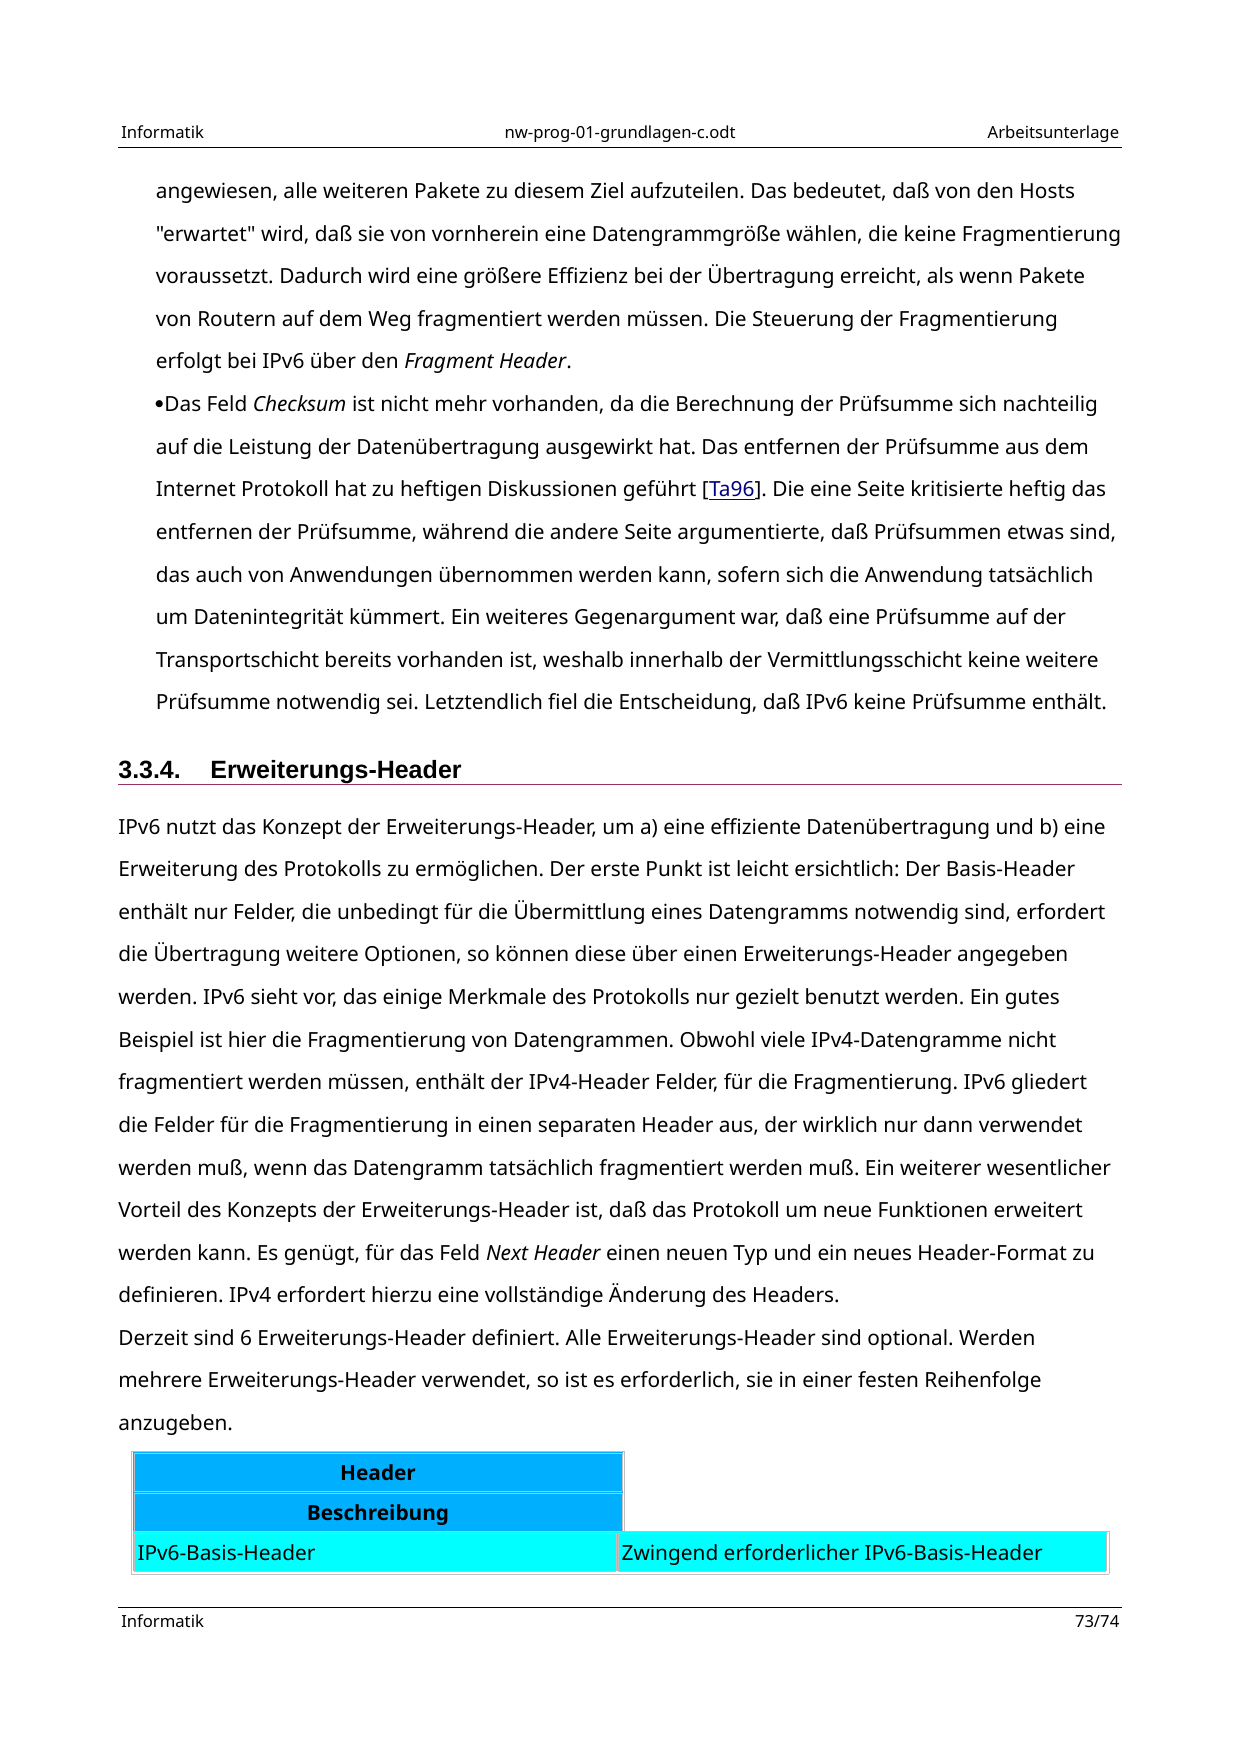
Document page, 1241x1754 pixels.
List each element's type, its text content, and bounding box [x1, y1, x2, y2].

table_header [625, 1451, 1107, 1491]
table_cell Beschreibung [135, 1494, 622, 1531]
list Das Feld Checksum ist nicht mehr vorhanden, da die Berechnung der Prüfsumme sich nachteilig auf die Leistung der Datenübertragung ausgewirkt hat. Das entfernen der Prüfsumme aus dem Internet Protokoll hat zu heftigen Diskussionen geführt [Ta96]. Die eine Seite kritisierte heftig das entfernen der Prüfsumme, während die andere Seite argumentierte, daß Prüfsummen etwas sind, das auch von Anwendungen übernommen werden kann, sofern sich die Anwendung tatsächlich um Datenintegrität kümmert. Ein weiteres Gegenargument war, daß eine Prüfsumme auf der Transportschicht bereits vorhanden ist, weshalb innerhalb der Vermittlungsschicht keine weitere Prüfsumme notwendig sei. Letztendlich fiel die Entscheidung, daß IPv6 keine Prüfsumme enthält. [156, 389, 1122, 716]
table_header Header [135, 1454, 622, 1491]
table_cell Zwingend erforderlicher IPv6-Basis-Header [619, 1534, 1106, 1571]
list angewiesen, alle weiteren Pakete zu diesem Ziel aufzuteilen. Das bedeutet, daß von den Hosts "erwartet" wird, daß sie von vornherein eine Datengrammgröße wählen, die keine Fragmentierung voraussetzt. Dadurch wird eine größere Effizienz bei der Übertragung erreicht, als wenn Pakete von Routern auf dem Weg fragmentiert werden müssen. Die Steuerung der Fragmentierung erfolgt bei IPv6 über den Fragment Header. [156, 176, 1122, 375]
text Derzeit sind 6 Erweiterungs-Header definiert. Alle Erweiterungs-Header sind optional. Werden mehrere Erweiterungs-Header verwendet, so ist es erforderlich, sie in einer festen Reihenfolge anzugeben. [118, 1323, 1122, 1437]
table_cell [625, 1491, 1107, 1531]
table_cell IPv6-Basis-Header [135, 1534, 616, 1571]
subtitle Erweiterungs-Header [118, 755, 1122, 784]
text IPv6 nutzt das Konzept der Erweiterungs-Header, um a) eine effiziente Datenübertragung und b) eine Erweiterung des Protokolls zu ermöglichen. Der erste Punkt ist leicht ersichtlich: Der Basis-Header enthält nur Felder, die unbedingt für die Übermittlung eines Datengramms notwendig sind, erfordert die Übertragung weitere Optionen, so können diese über einen Erweiterungs-Header angegeben werden. IPv6 sieht vor, das einige Merkmale des Protokolls nur gezielt benutzt werden. Ein gutes Beispiel ist hier die Fragmentierung von Datengrammen. Obwohl viele IPv4-Datengramme nicht fragmentiert werden müssen, enthält der IPv4-Header Felder, für die Fragmentierung. IPv6 gliedert die Felder für die Fragmentierung in einen separaten Header aus, der wirklich nur dann verwendet werden muß, wenn das Datengramm tatsächlich fragmentiert werden muß. Ein weiterer wesentlicher Vorteil des Konzepts der Erweiterungs-Header ist, daß das Protokoll um neue Funktionen erweitert werden kann. Es genügt, für das Feld Next Header einen neuen Typ und ein neues Header-Format zu definieren. IPv4 erfordert hierzu eine vollständige Änderung des Headers. [118, 812, 1122, 1309]
